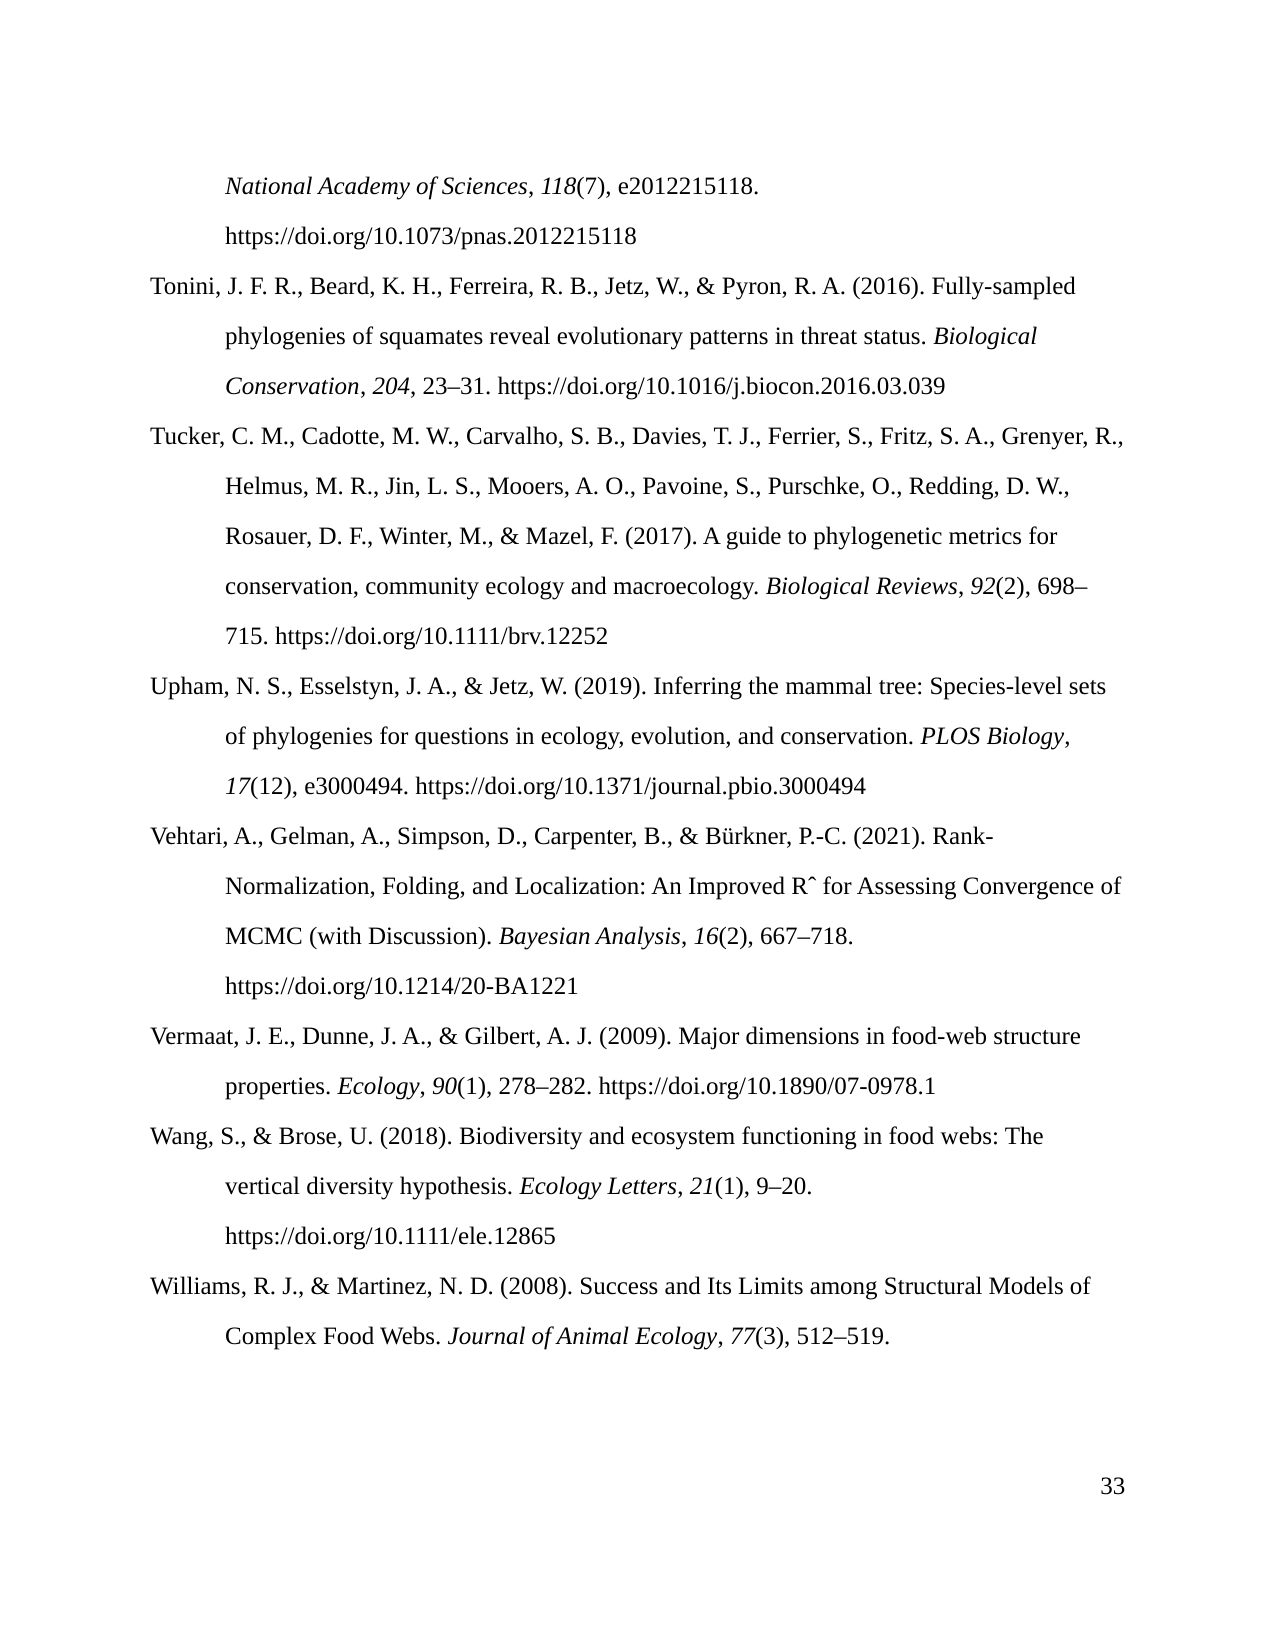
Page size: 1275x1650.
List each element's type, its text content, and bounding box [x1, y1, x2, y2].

text Tonini, J. F. R., Beard, K. H., Ferreira, R. B., Jetz, W., & Pyron, R. A. (2016). Fully-sampled phylogenies of squamates reveal evolutionary patterns in threat status. Biological Conservation, 204, 23–31. https://doi.org/10.1016/j.biocon.2016.03.039 [150, 250, 1125, 400]
text Wang, S., & Brose, U. (2018). Biodiversity and ecosystem functioning in food webs: The vertical diversity hypothesis. Ecology Letters, 21(1), 9–20. https://doi.org/10.1111/ele.12865 [150, 1100, 1125, 1250]
text Upham, N. S., Esselstyn, J. A., & Jetz, W. (2019). Inferring the mammal tree: Species-level sets of phylogenies for questions in ecology, evolution, and conservation. PLOS Biology, 17(12), e3000494. https://doi.org/10.1371/journal.pbio.3000494 [150, 650, 1125, 800]
text Vermaat, J. E., Dunne, J. A., & Gilbert, A. J. (2009). Major dimensions in food-web structure properties. Ecology, 90(1), 278–282. https://doi.org/10.1890/07-0978.1 [150, 1000, 1125, 1100]
text Vehtari, A., Gelman, A., Simpson, D., Carpenter, B., & Bürkner, P.-C. (2021). Rank-Normalization, Folding, and Localization: An Improved Rˆ for Assessing Convergence of MCMC (with Discussion). Bayesian Analysis, 16(2), 667–718. https://doi.org/10.1214/20-BA1221 [150, 800, 1125, 1000]
text National Academy of Sciences, 118(7), e2012215118. https://doi.org/10.1073/pnas.2012215118 [150, 150, 1125, 250]
text Tucker, C. M., Cadotte, M. W., Carvalho, S. B., Davies, T. J., Ferrier, S., Fritz, S. A., Grenyer, R., Helmus, M. R., Jin, L. S., Mooers, A. O., Pavoine, S., Purschke, O., Redding, D. W., Rosauer, D. F., Winter, M., & Mazel, F. (2017). A guide to phylogenetic metrics for conservation, community ecology and macroecology. Biological Reviews, 92(2), 698–715. https://doi.org/10.1111/brv.12252 [150, 400, 1125, 650]
text Williams, R. J., & Martinez, N. D. (2008). Success and Its Limits among Structural Models of Complex Food Webs. Journal of Animal Ecology, 77(3), 512–519. [150, 1250, 1125, 1350]
